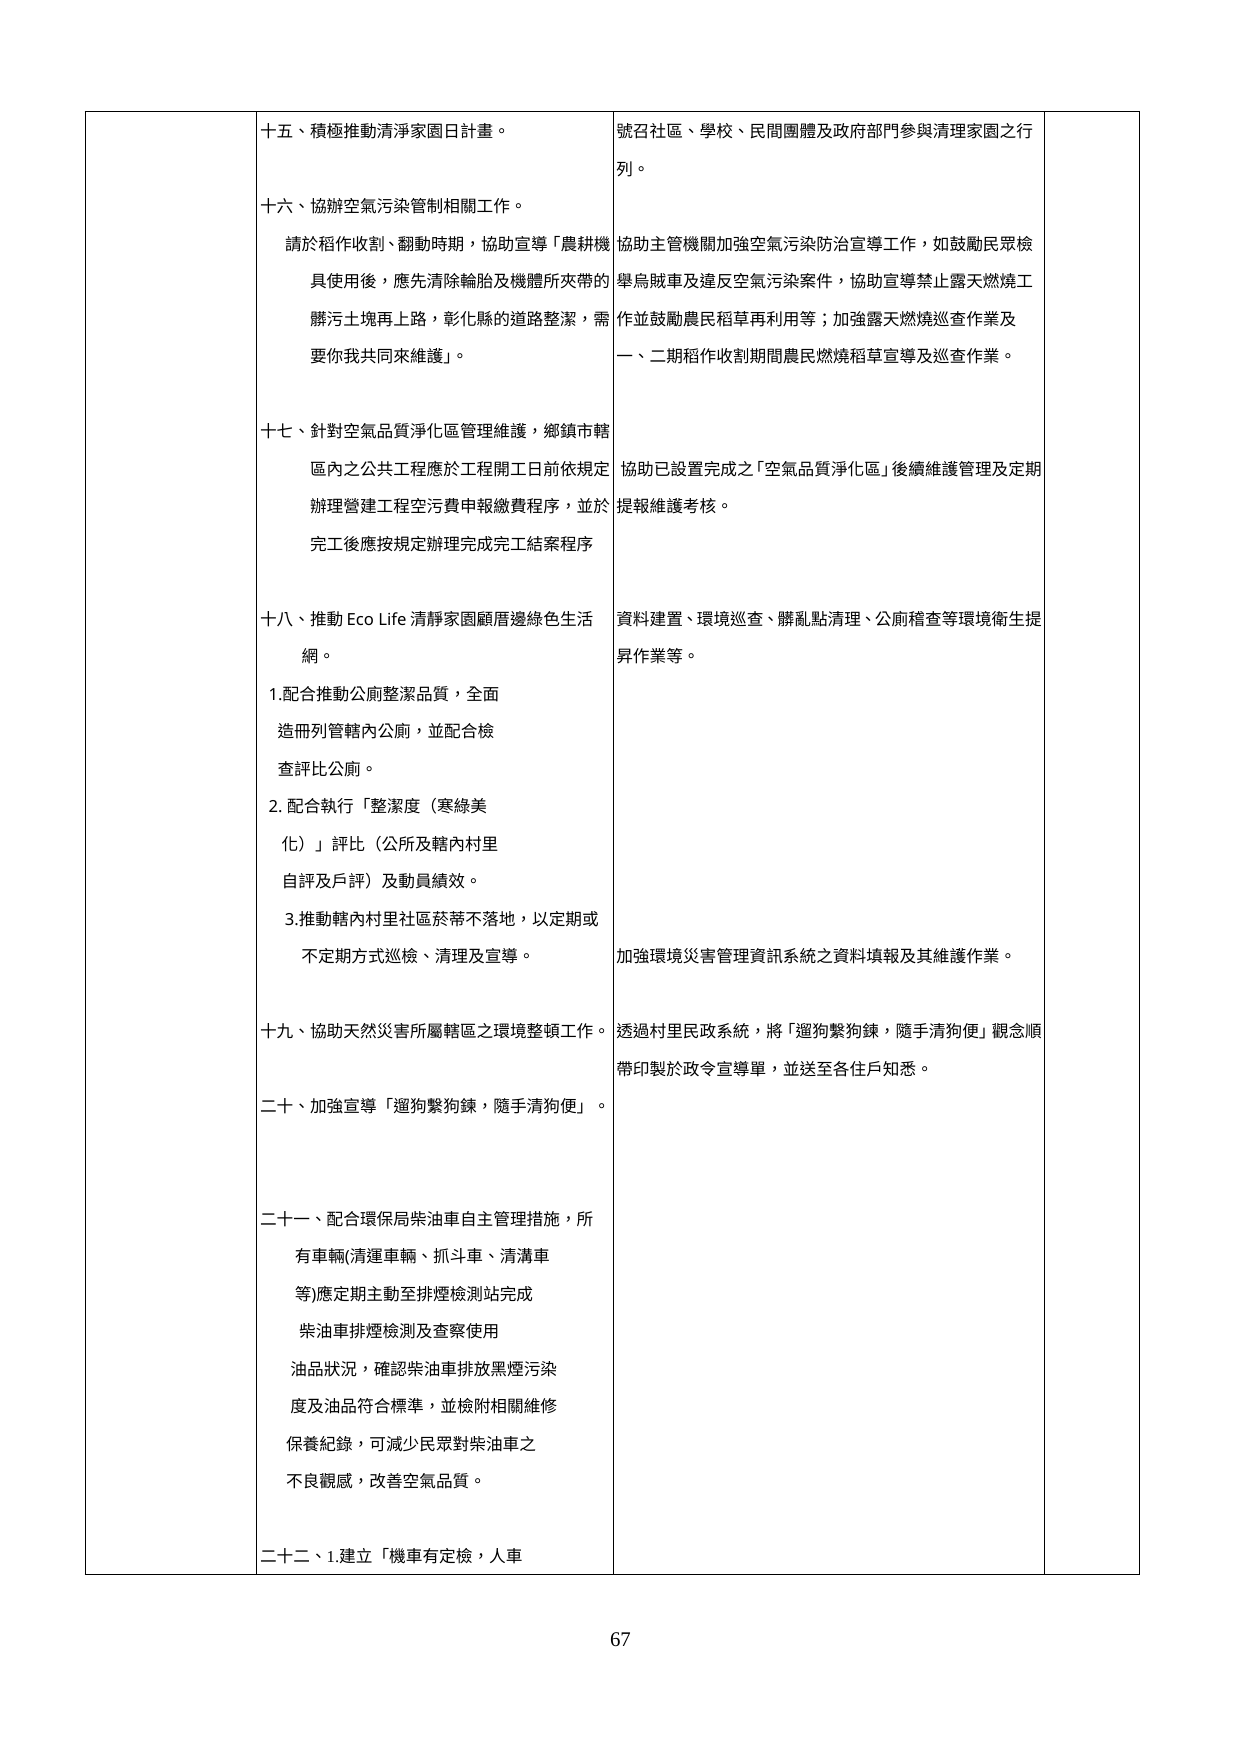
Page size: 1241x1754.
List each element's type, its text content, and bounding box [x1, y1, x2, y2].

table_cell 十五、積極推動清淨家園日計畫。 十六、協辦空氣污染管制相關工作。 請於稻作收割、翻動時期，協助宣導「農耕機具使用後，應先清除輪胎及機體所夾帶的髒污土塊再上路，彰化縣的道路整潔，需要你我共同來維護」。 十七、針對空氣品質淨化區管理維護，鄉鎮市轄區內之公共工程應於工程開工日前依規定辦理營建工程空污費申報繳費程序，並於完工後應按規定辦理完成完工結案程序 十八、推動Eco Life清靜家園顧厝邊綠色生活網。 1.配合推動公廁整潔品質，全面 造冊列管轄內公廁，並配合檢 查評比公廁。 2. 配合執行「整潔度（寒綠美 化）」評比（公所及轄內村里 自評及戶評）及動員績效。 3.推動轄內村里社區菸蒂不落地，以定期或不定期方式巡檢、清理及宣導。 十九、協助天然災害所屬轄區之環境整頓工作。 二十、加強宣導「遛狗繫狗鍊，隨手清狗便」。 二十一、配合環保局柴油車自主管理措施，所 有車輛(清運車輛、抓斗車、清溝車 等)應定期主動至排煙檢測站完成 柴油車排煙檢測及查察使用 油品狀況，確認柴油車排放黑煙污染 度及油品符合標準，並檢附相關維修 保養紀錄，可減少民眾對柴油車之 不良觀感，改善空氣品質。 二十二、1.建立「機車有定檢，人車 [257, 112, 613, 1574]
table_cell [1045, 112, 1139, 1574]
table_cell [86, 112, 256, 1574]
table_cell 號召社區、學校、民間團體及政府部門參與清理家園之行列。 協助主管機關加強空氣污染防治宣導工作，如鼓勵民眾檢舉烏賊車及違反空氣污染案件，協助宣導禁止露天燃燒工作並鼓勵農民稻草再利用等；加強露天燃燒巡查作業及一、二期稻作收割期間農民燃燒稻草宣導及巡查作業。 協助已設置完成之「空氣品質淨化區」後續維護管理及定期提報維護考核。 資料建置、環境巡查、髒亂點清理、公廁稽查等環境衛生提昇作業等。 加強環境災害管理資訊系統之資料填報及其維護作業。 透過村里民政系統，將「遛狗繫狗鍊，隨手清狗便」觀念順帶印製於政令宣導單，並送至各住戶知悉。 [614, 112, 1044, 1574]
